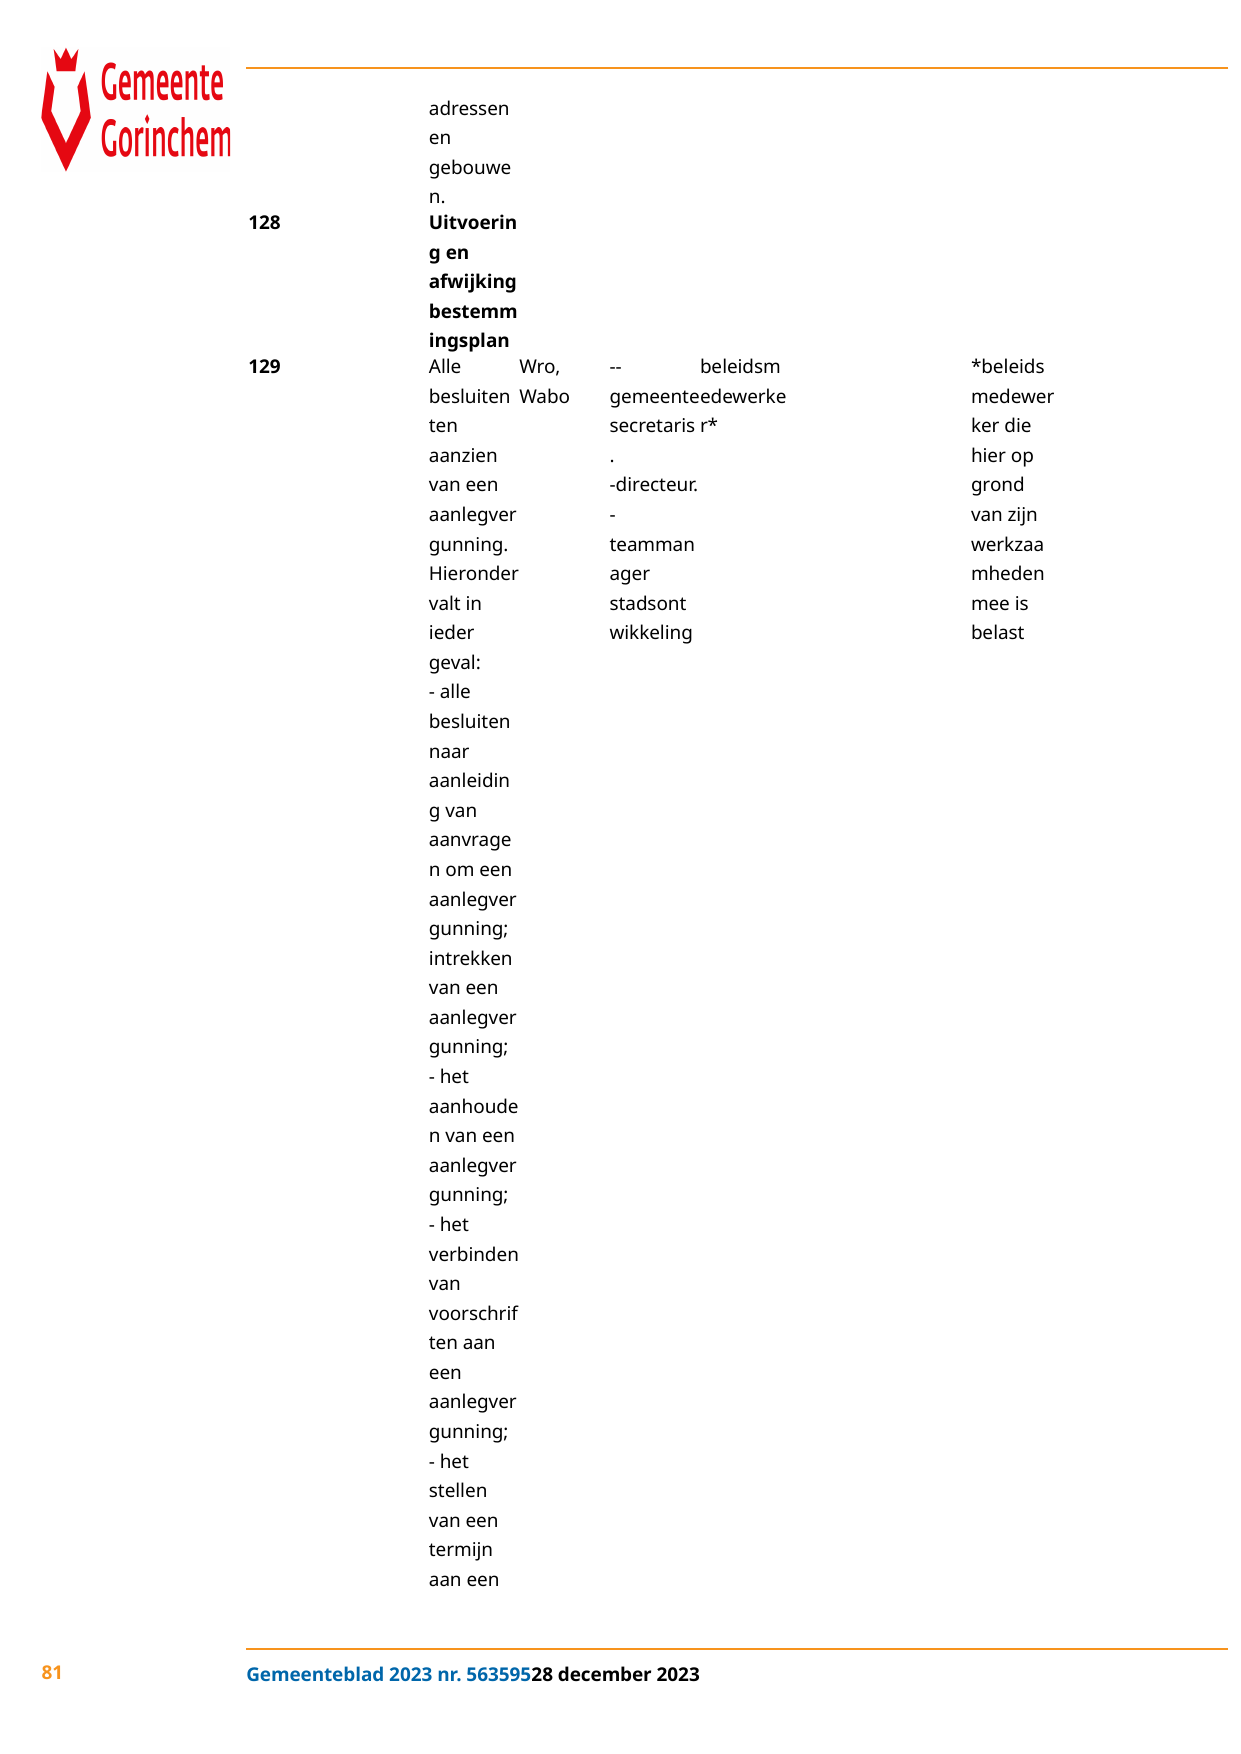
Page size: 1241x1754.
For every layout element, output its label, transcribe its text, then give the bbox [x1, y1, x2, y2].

table_cell [338, 353, 429, 1592]
table_cell [1061, 353, 1152, 1592]
table_cell --gemeentesecretaris. -directeur. -teammanager stadsontwikkeling [609, 353, 700, 1592]
table_cell [609, 209, 700, 353]
table_cell beleidsmedewerker* [700, 353, 790, 1592]
table_cell [338, 95, 429, 209]
table_cell [790, 95, 881, 209]
table_cell [519, 95, 609, 209]
table_cell 129 [248, 353, 338, 1592]
table_cell [338, 209, 429, 353]
table_cell [700, 209, 790, 353]
picture [41, 47, 231, 172]
table_cell [881, 95, 971, 209]
table_cell [971, 95, 1061, 209]
table_cell Alle besluiten ten aanzien van een aanlegvergunning. Hieronder valt in ieder geval: - alle besluiten naar aanleiding van aanvragen om een aanlegvergunning; intrekken van een aanlegvergunning; - het aanhouden van een aanlegvergunning; - het verbinden van voorschriften aan een aanlegvergunning; - het stellen van een termijn aan een [429, 353, 519, 1592]
table_cell *beleidsmedewerker die hier op grond van zijn werkzaamheden mee is belast [971, 353, 1061, 1592]
table_cell adressen en gebouwen. [429, 95, 519, 209]
table_cell [609, 95, 700, 209]
table_cell [881, 353, 971, 1592]
table_cell [881, 209, 971, 353]
table_cell [790, 353, 881, 1592]
table_cell [700, 95, 790, 209]
table_cell [790, 209, 881, 353]
table_cell [519, 209, 609, 353]
table_cell [1061, 95, 1152, 209]
table_cell Uitvoering en afwijking bestemmingsplan [429, 209, 519, 353]
table_cell [248, 95, 338, 209]
table_cell Wro, Wabo [519, 353, 609, 1592]
table_cell [1061, 209, 1152, 353]
table_cell [971, 209, 1061, 353]
table_cell 128 [248, 209, 338, 353]
